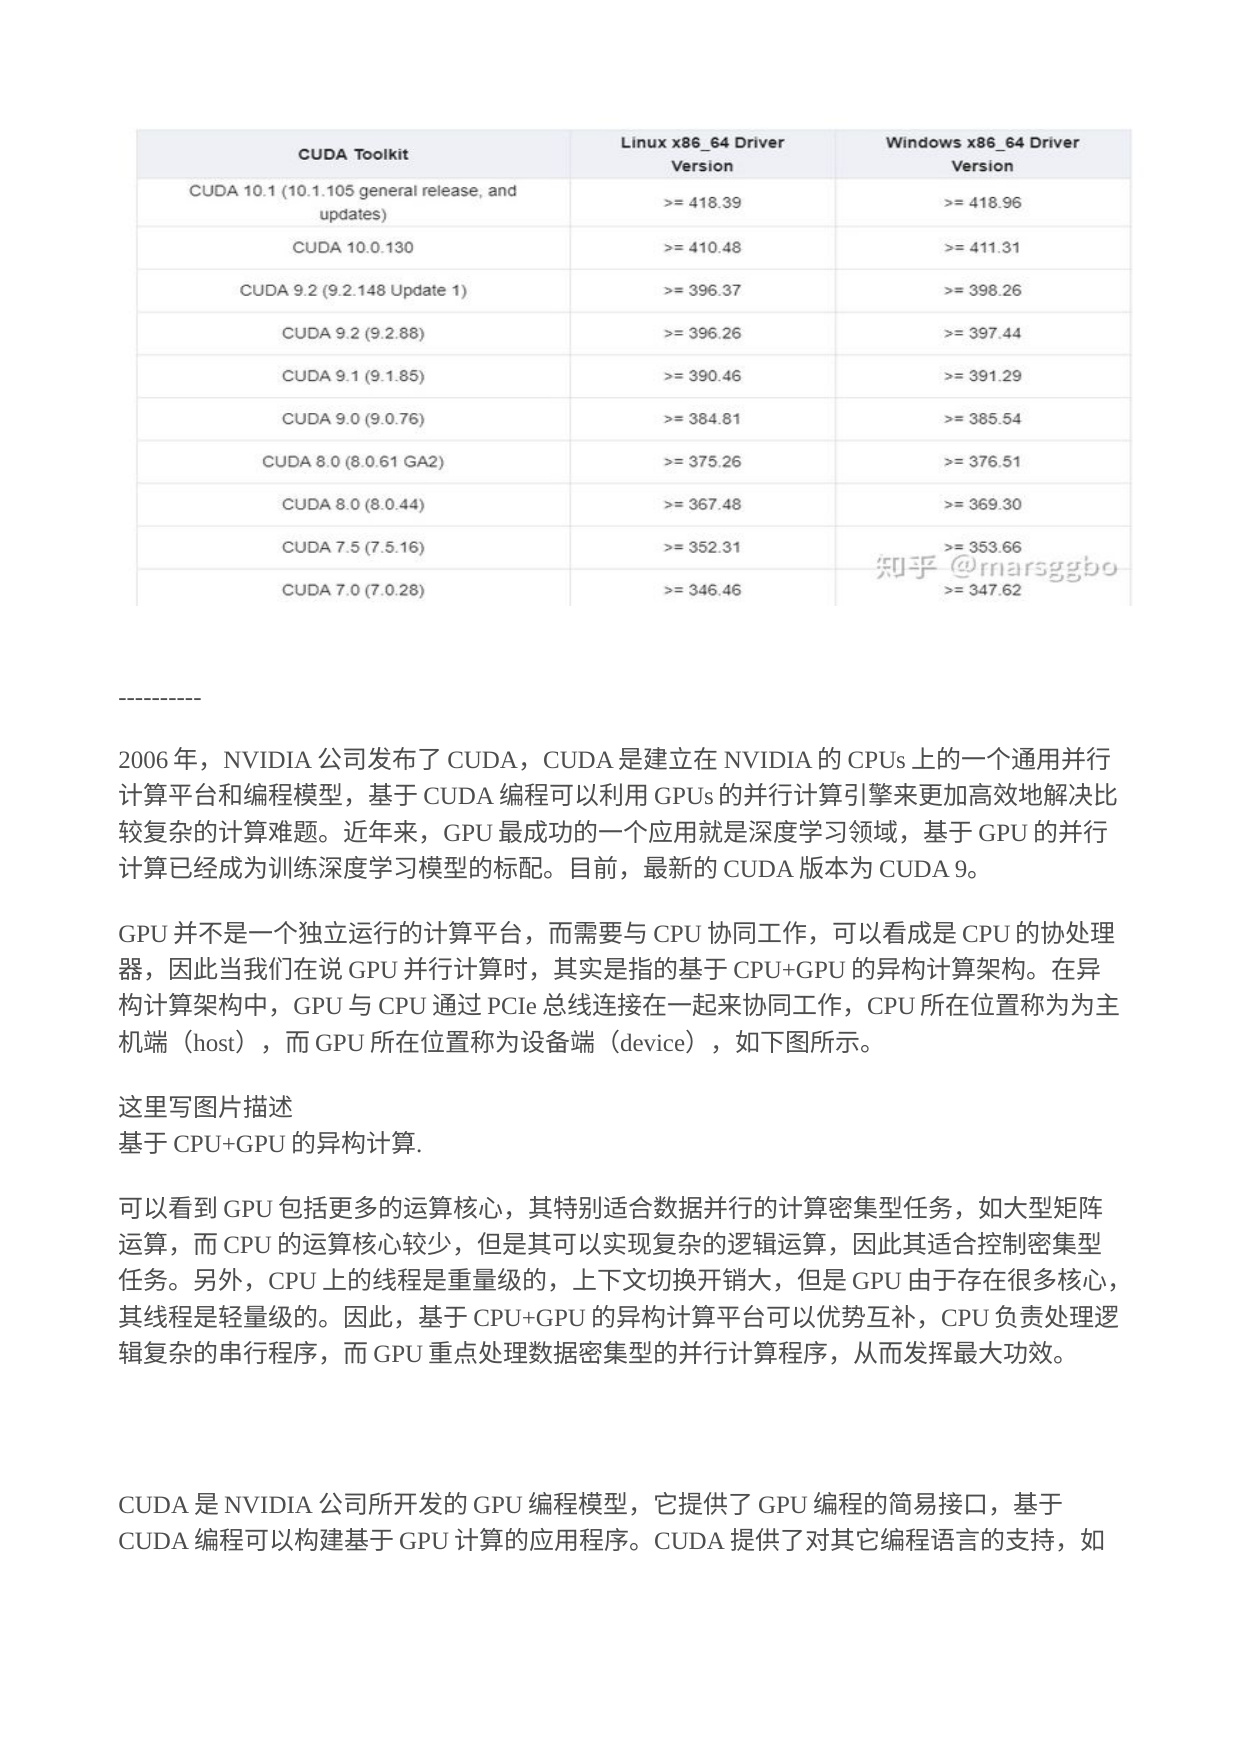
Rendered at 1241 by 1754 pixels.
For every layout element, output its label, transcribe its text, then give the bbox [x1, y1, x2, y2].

text 2006年，NVIDIA公司发布了CUDA，CUDA是建立在NVIDIA的CPUs上的一个通用并行计算平台和编程模型，基于CUDA编程可以利用GPUs的并行计算引擎来更加高效地解决比较复杂的计算难题。近年来，GPU最成功的一个应用就是深度学习领域，基于GPU的并行计算已经成为训练深度学习模型的标配。目前，最新的CUDA版本为CUDA 9。 [118, 739, 1122, 884]
picture [118, 118, 1144, 606]
text ---------- [118, 682, 1122, 711]
text 可以看到GPU包括更多的运算核心，其特别适合数据并行的计算密集型任务，如大型矩阵运算，而CPU的运算核心较少，但是其可以实现复杂的逻辑运算，因此其适合控制密集型任务。另外，CPU上的线程是重量级的，上下文切换开销大，但是GPU由于存在很多核心，其线程是轻量级的。因此，基于CPU+GPU的异构计算平台可以优势互补，CPU负责处理逻辑复杂的串行程序，而GPU重点处理数据密集型的并行计算程序，从而发挥最大功效。 [118, 1188, 1122, 1369]
text 基于CPU+GPU的异构计算. [118, 1123, 1122, 1159]
text CUDA是NVIDIA公司所开发的GPU编程模型，它提供了GPU编程的简易接口，基于CUDA编程可以构建基于GPU计算的应用程序。CUDA提供了对其它编程语言的支持，如 [118, 1484, 1122, 1557]
text GPU并不是一个独立运行的计算平台，而需要与CPU协同工作，可以看成是CPU的协处理器，因此当我们在说GPU并行计算时，其实是指的基于CPU+GPU的异构计算架构。在异构计算架构中，GPU与CPU通过PCIe总线连接在一起来协同工作，CPU所在位置称为为主机端（host），而GPU所在位置称为设备端（device），如下图所示。 [118, 913, 1122, 1058]
text 这里写图片描述 [118, 1087, 1122, 1123]
